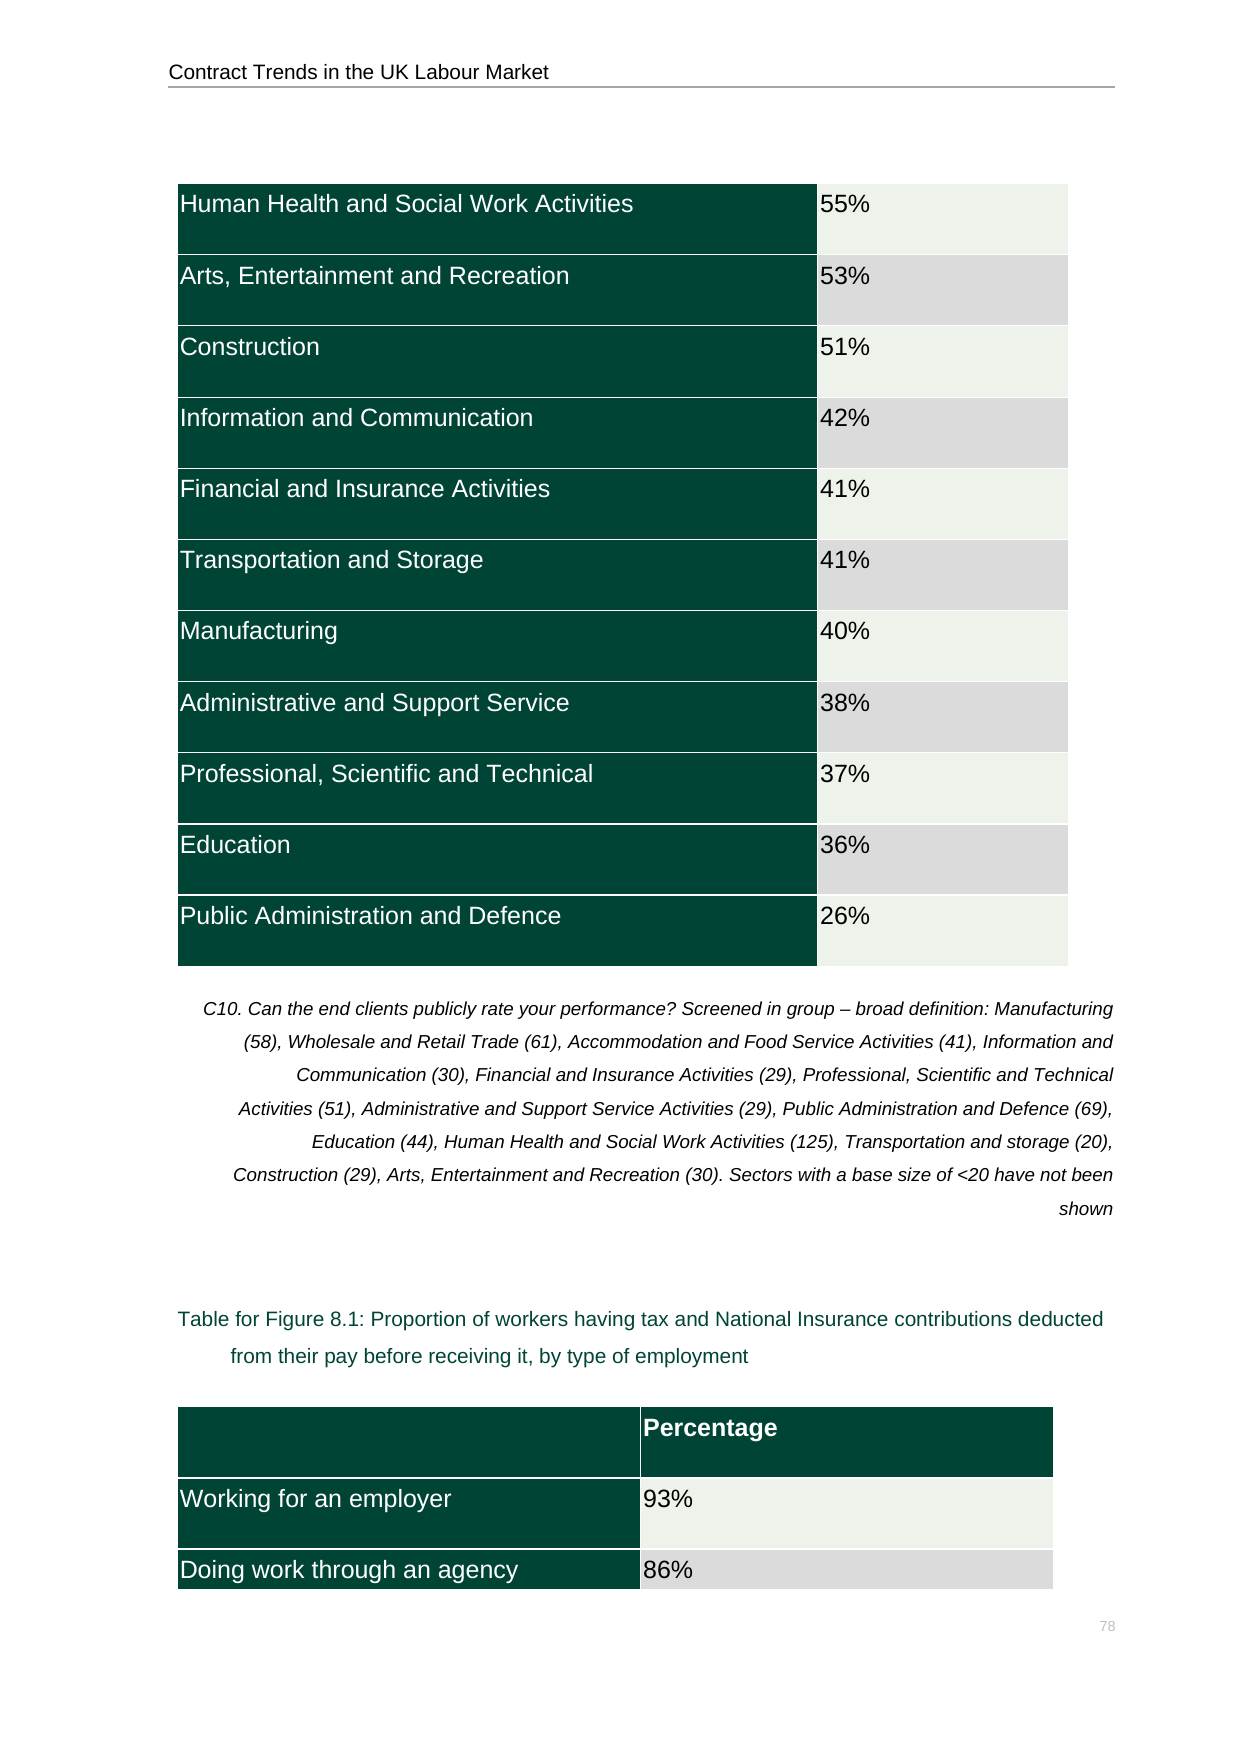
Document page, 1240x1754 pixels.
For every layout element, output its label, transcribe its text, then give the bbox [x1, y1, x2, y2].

table_cell Manufacturing [178, 611, 817, 681]
table_cell 37% [818, 753, 1068, 823]
table_cell 55% [818, 184, 1068, 254]
text C10. Can the end clients publicly rate your performance? Screened in group – broad definition: Manufacturing (58), Wholesale and Retail Trade (61), Accommodation and Food Service Activities (41), Information and Communication (30), Financial and Insurance Activities (29), Professional, Scientific and Technical Activities (51), Administrative and Support Service Activities (29), Public Administration and Defence (69), Education (44), Human Health and Social Work Activities (125), Transportation and storage (20), Construction (29), Arts, Entertainment and Recreation (30). Sectors with a base size of <20 have not been shown [168, 997, 1115, 1225]
table_cell 53% [818, 255, 1068, 325]
table_header Percentage [641, 1407, 1053, 1477]
table_cell 40% [818, 611, 1068, 681]
table_cell Information and Communication [178, 398, 817, 468]
table_cell 38% [818, 682, 1068, 752]
table_cell Professional, Scientific and Technical [178, 753, 817, 823]
table_cell 36% [818, 825, 1068, 894]
table_cell Public Administration and Defence [178, 896, 817, 966]
table_header [178, 1407, 640, 1477]
table_cell Financial and Insurance Activities [178, 469, 817, 539]
table_cell 93% [641, 1479, 1053, 1548]
table_cell 41% [818, 469, 1068, 539]
table_cell 51% [818, 326, 1068, 397]
table_cell 42% [818, 398, 1068, 468]
table_cell Construction [178, 326, 817, 397]
table_cell Doing work through an agency [178, 1550, 640, 1589]
table_cell Transportation and Storage [178, 540, 817, 610]
table_cell 41% [818, 540, 1068, 610]
table_cell Working for an employer [178, 1479, 640, 1548]
table_cell Arts, Entertainment and Recreation [178, 255, 817, 325]
table_cell 26% [818, 896, 1068, 966]
table_cell Administrative and Support Service [178, 682, 817, 752]
text Table for Figure 8.1: Proportion of workers having tax and National Insurance contributions deducted from their pay before receiving it, by type of employment [177, 1307, 1115, 1375]
table_cell Human Health and Social Work Activities [178, 184, 817, 254]
table_cell 86% [641, 1550, 1053, 1589]
table_cell Education [178, 825, 817, 894]
